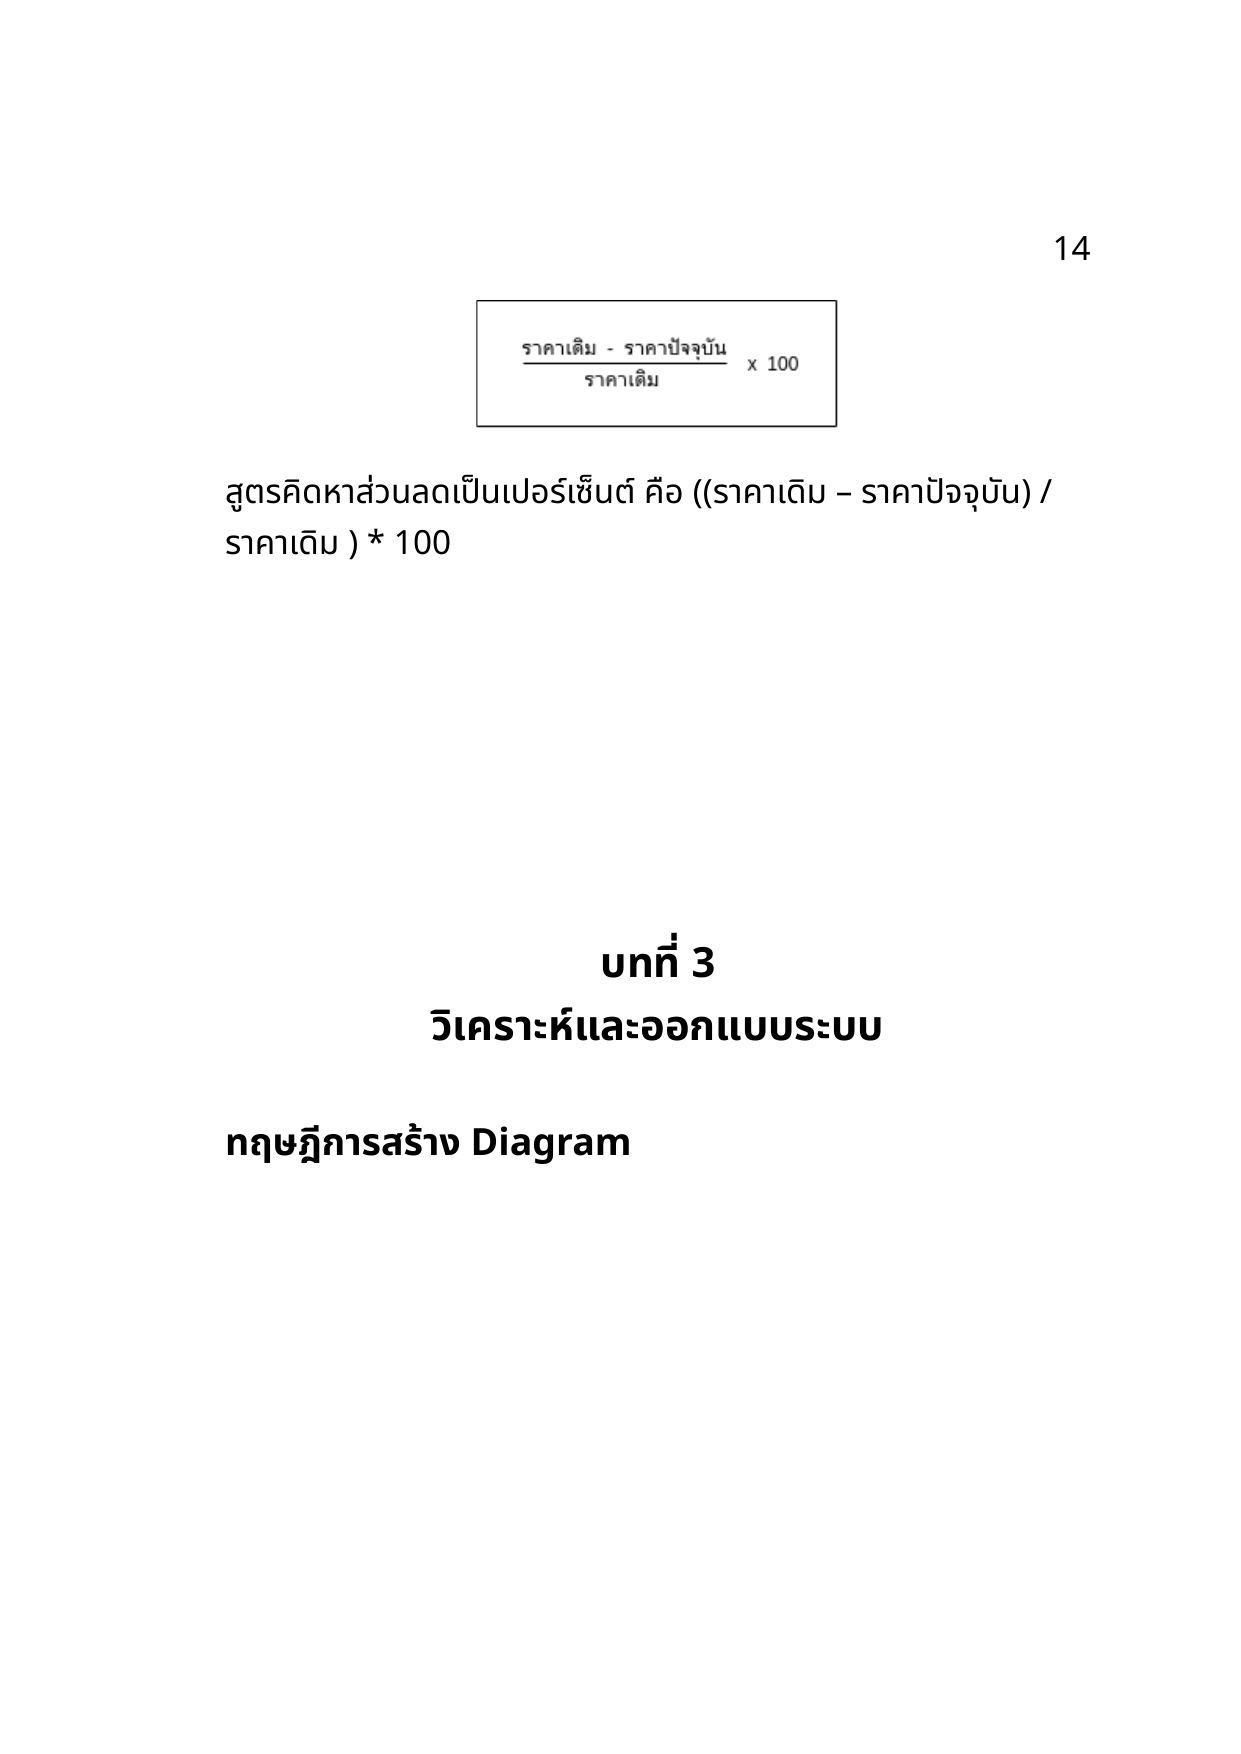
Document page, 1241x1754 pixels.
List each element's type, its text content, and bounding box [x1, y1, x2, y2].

picture [476, 300, 839, 429]
text วิเคราะห์และออกแบบระบบ [225, 996, 1091, 1059]
text ทฤษฎีการสร้าง Diagram [225, 1115, 1091, 1172]
text สูตรคิดหาส่วนลดเป็นเปอร์เซ็นต์ คือ ((ราคาเดิม – ราคาปัจจุบัน) / ราคาเดิม ) * 100 [225, 468, 1091, 569]
text บทที่ 3 [225, 932, 1091, 996]
